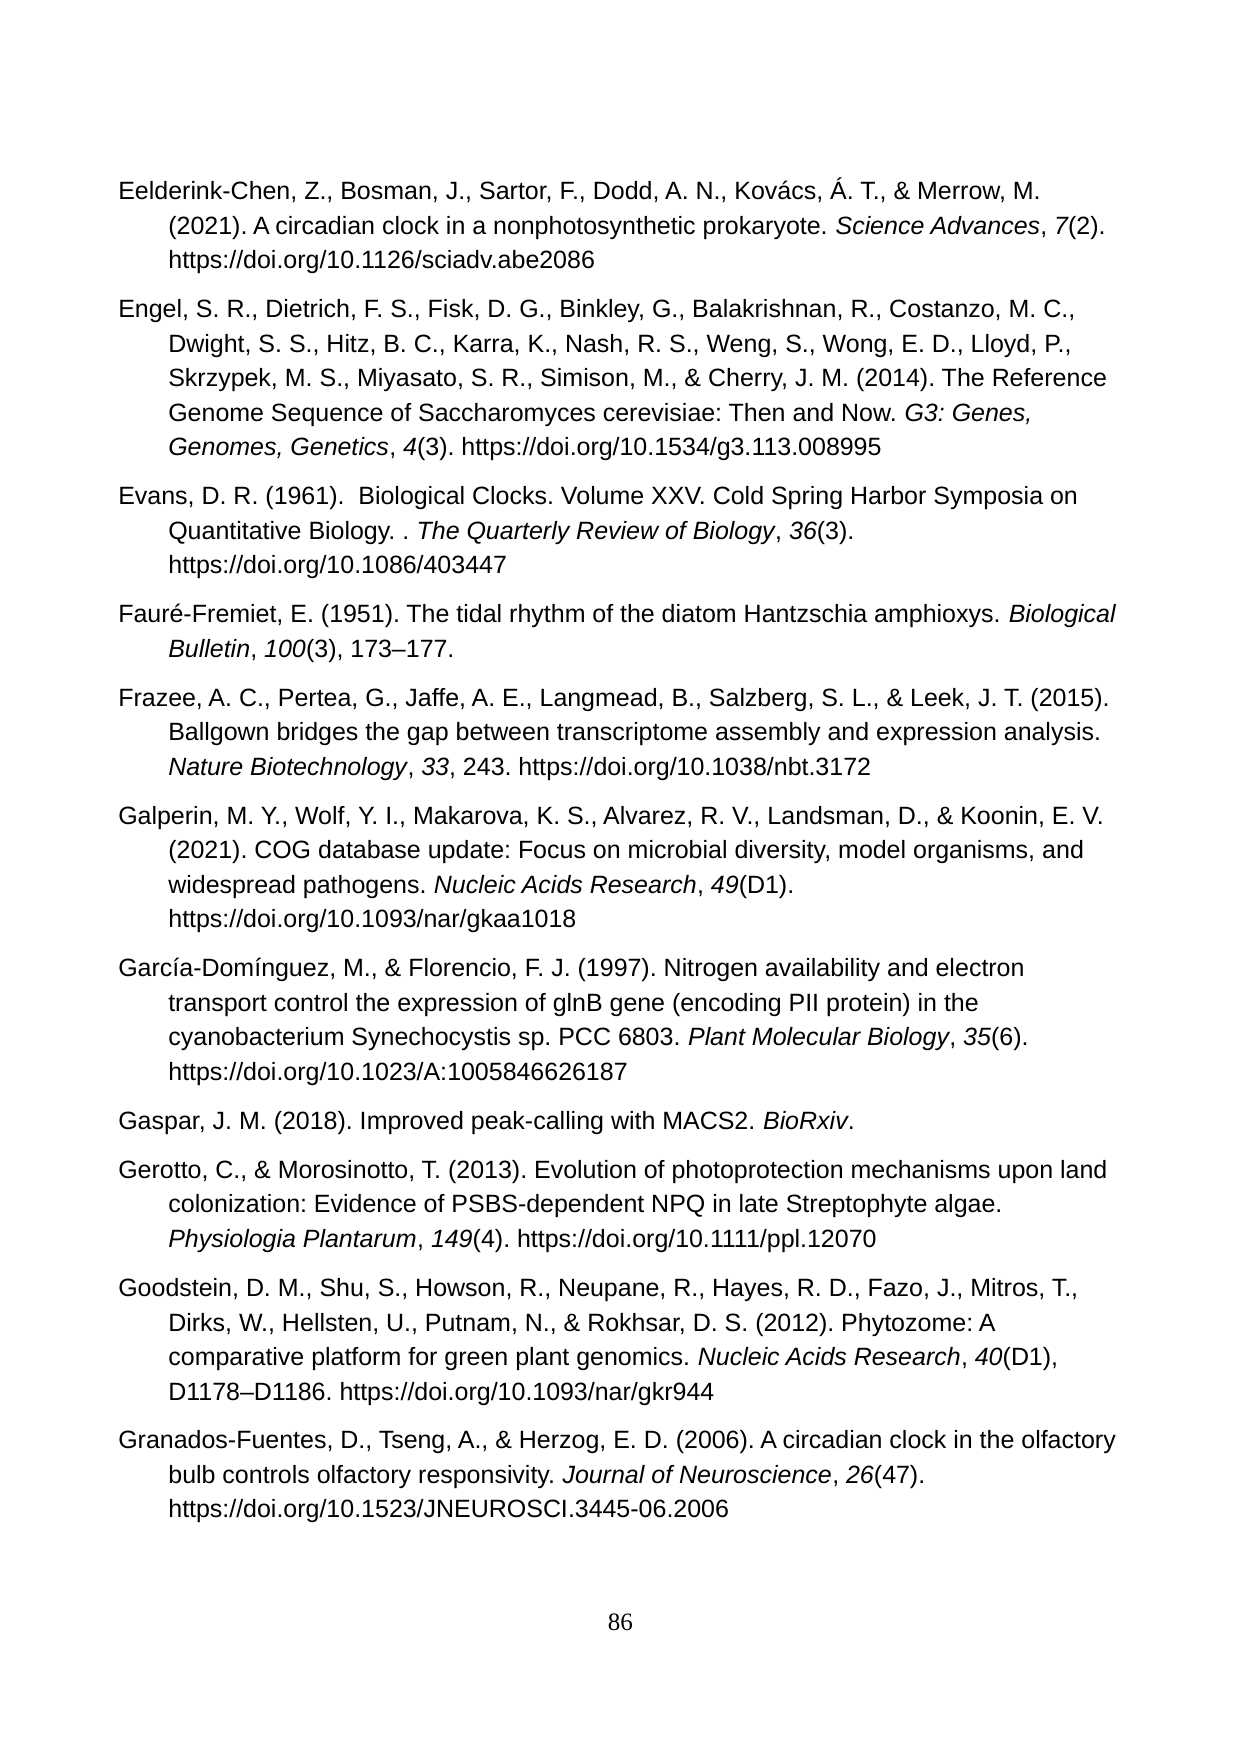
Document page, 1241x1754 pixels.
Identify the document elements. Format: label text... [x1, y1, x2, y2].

text Gerotto, C., & Morosinotto, T. (2013). Evolution of photoprotection mechanisms upon land colonization: Evidence of PSBS-dependent NPQ in late Streptophyte algae. Physiologia Plantarum, 149(4). https://doi.org/10.1111/ppl.12070 [118, 1155, 1122, 1253]
text Frazee, A. C., Pertea, G., Jaffe, A. E., Langmead, B., Salzberg, S. L., & Leek, J. T. (2015). Ballgown bridges the gap between transcriptome assembly and expression analysis. Nature Biotechnology, 33, 243. https://doi.org/10.1038/nbt.3172 [118, 683, 1122, 781]
text Granados-Fuentes, D., Tseng, A., & Herzog, E. D. (2006). A circadian clock in the olfactory bulb controls olfactory responsivity. Journal of Neuroscience, 26(47). https://doi.org/10.1523/JNEUROSCI.3445-06.2006 [118, 1426, 1122, 1523]
text Engel, S. R., Dietrich, F. S., Fisk, D. G., Binkley, G., Balakrishnan, R., Costanzo, M. C., Dwight, S. S., Hitz, B. C., Karra, K., Nash, R. S., Weng, S., Wong, E. D., Lloyd, P., Skrzypek, M. S., Miyasato, S. R., Simison, M., & Cherry, J. M. (2014). The Reference Genome Sequence of Saccharomyces cerevisiae: Then and Now. G3: Genes, Genomes, Genetics, 4(3). https://doi.org/10.1534/g3.113.008995 [118, 294, 1122, 461]
text Fauré-Fremiet, E. (1951). The tidal rhythm of the diatom Hantzschia amphioxys. Biological Bulletin, 100(3), 173–177. [118, 599, 1122, 663]
text Goodstein, D. M., Shu, S., Howson, R., Neupane, R., Hayes, R. D., Fazo, J., Mitros, T., Dirks, W., Hellsten, U., Putnam, N., & Rokhsar, D. S. (2012). Phytozome: A comparative platform for green plant genomics. Nucleic Acids Research, 40(D1), D1178–D1186. https://doi.org/10.1093/nar/gkr944 [118, 1273, 1122, 1405]
text Gaspar, J. M. (2018). Improved peak-calling with MACS2. BioRxiv. [118, 1106, 1122, 1135]
text Galperin, M. Y., Wolf, Y. I., Makarova, K. S., Alvarez, R. V., Landsman, D., & Koonin, E. V. (2021). COG database update: Focus on microbial diversity, model organisms, and widespread pathogens. Nucleic Acids Research, 49(D1). https://doi.org/10.1093/nar/gkaa1018 [118, 801, 1122, 933]
text Evans, D. R. (1961). Biological Clocks. Volume XXV. Cold Spring Harbor Symposia on Quantitative Biology. . The Quarterly Review of Biology, 36(3). https://doi.org/10.1086/403447 [118, 481, 1122, 579]
text Eelderink-Chen, Z., Bosman, J., Sartor, F., Dodd, A. N., Kovács, Á. T., & Merrow, M. (2021). A circadian clock in a nonphotosynthetic prokaryote. Science Advances, 7(2). https://doi.org/10.1126/sciadv.abe2086 [118, 176, 1122, 274]
text García-Domínguez, M., & Florencio, F. J. (1997). Nitrogen availability and electron transport control the expression of glnB gene (encoding PII protein) in the cyanobacterium Synechocystis sp. PCC 6803. Plant Molecular Biology, 35(6). https://doi.org/10.1023/A:1005846626187 [118, 953, 1122, 1086]
